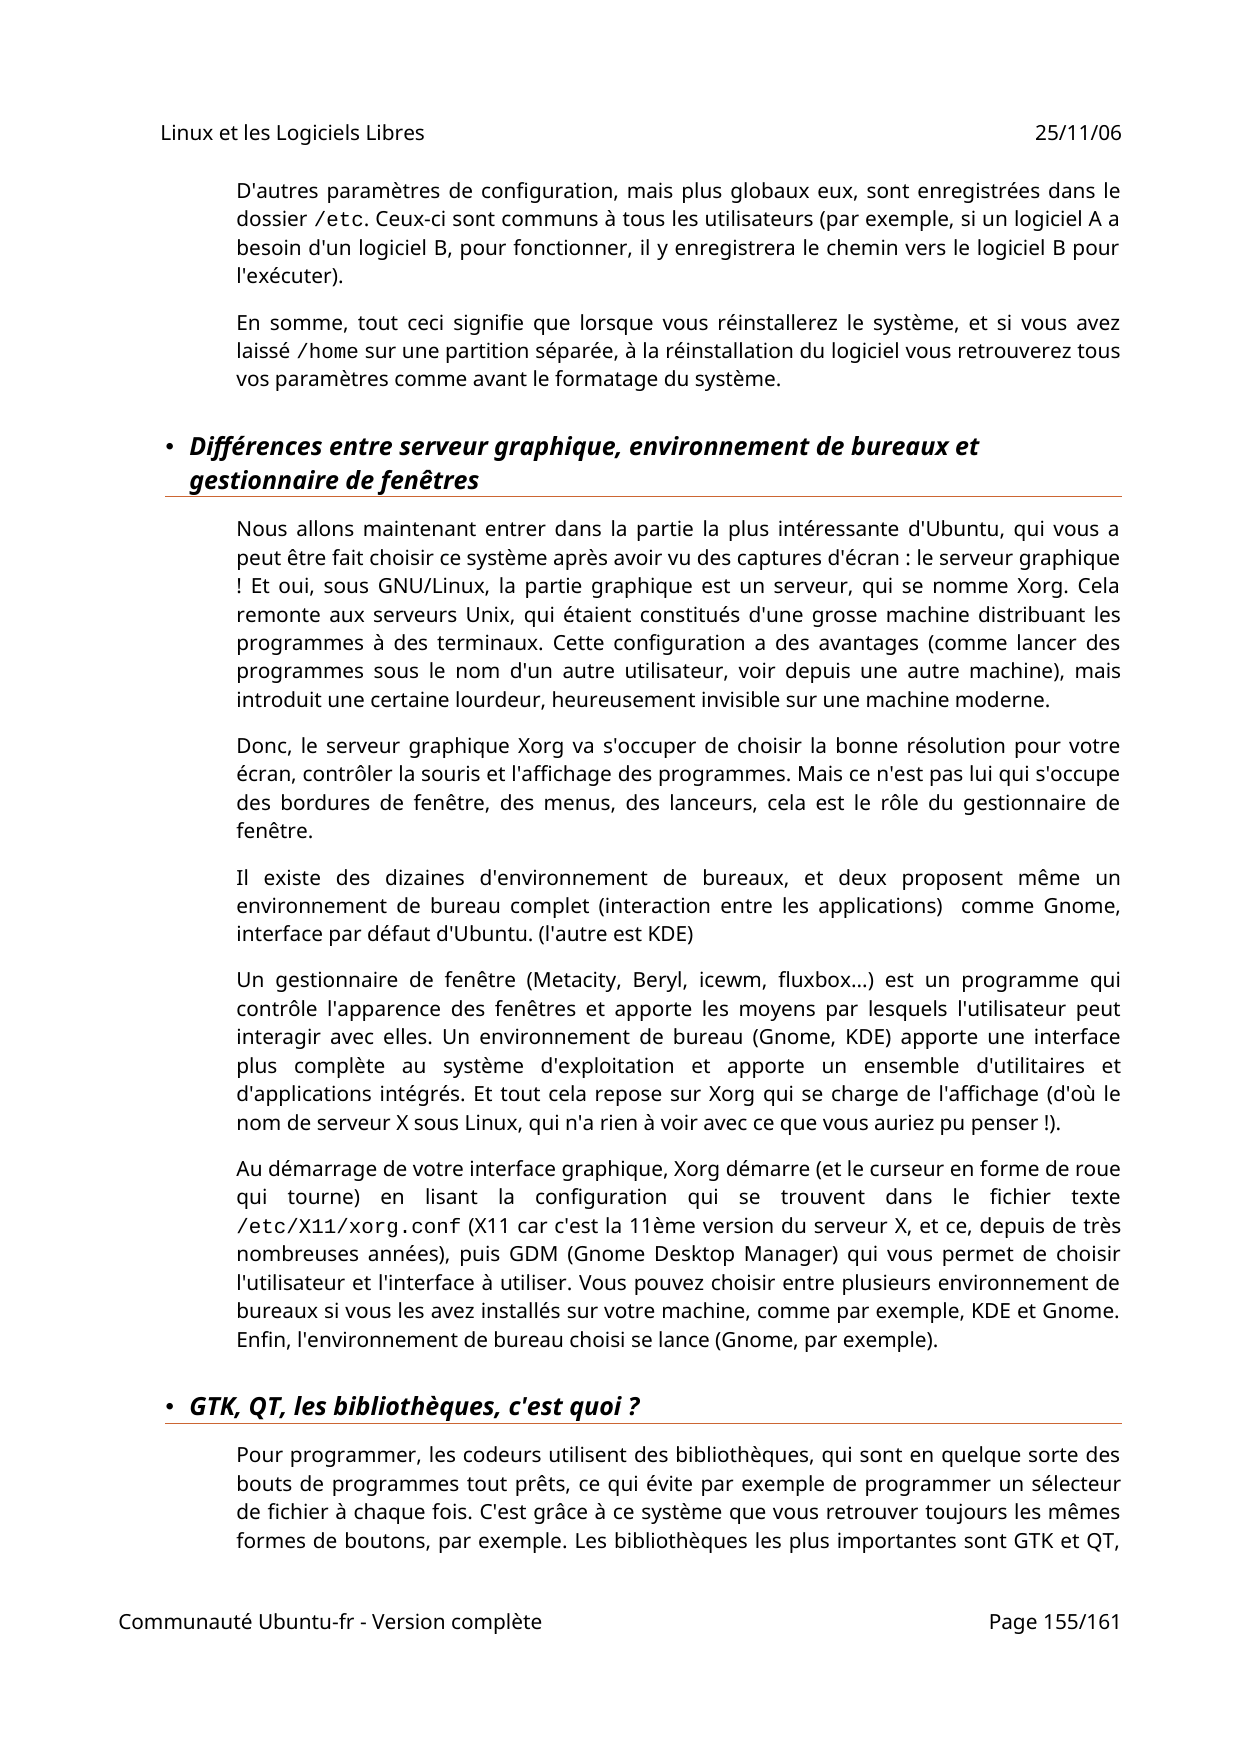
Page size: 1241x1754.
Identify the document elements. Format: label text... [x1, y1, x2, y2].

text Donc, le serveur graphique Xorg va s'occuper de choisir la bonne résolution pour votre écran, contrôler la souris et l'affichage des programmes. Mais ce n'est pas lui qui s'occupe des bordures de fenêtre, des menus, des lanceurs, cela est le rôle du gestionnaire de fenêtre. [236, 731, 1122, 845]
subtitle Différences entre serveur graphique, environnement de bureaux et gestionnaire de fenêtres [165, 428, 1122, 496]
text D'autres paramètres de configuration, mais plus globaux eux, sont enregistrées dans le dossier /etc. Ceux-ci sont communs à tous les utilisateurs (par exemple, si un logiciel A a besoin d'un logiciel B, pour fonctionner, il y enregistrera le chemin vers le logiciel B pour l'exécuter). [236, 176, 1122, 290]
text Un gestionnaire de fenêtre (Metacity, Beryl, icewm, fluxbox...) est un programme qui contrôle l'apparence des fenêtres et apporte les moyens par lesquels l'utilisateur peut interagir avec elles. Un environnement de bureau (Gnome, KDE) apporte une interface plus complète au système d'exploitation et apporte un ensemble d'utilitaires et d'applications intégrés. Et tout cela repose sur Xorg qui se charge de l'affichage (d'où le nom de serveur X sous Linux, qui n'a rien à voir avec ce que vous auriez pu penser !). [236, 966, 1122, 1136]
text Nous allons maintenant entrer dans la partie la plus intéressante d'Ubuntu, qui vous a peut être fait choisir ce système après avoir vu des captures d'écran : le serveur graphique ! Et oui, sous GNU/Linux, la partie graphique est un serveur, qui se nomme Xorg. Cela remonte aux serveurs Unix, qui étaient constitués d'une grosse machine distribuant les programmes à des terminaux. Cette configuration a des avantages (comme lancer des programmes sous le nom d'un autre utilisateur, voir depuis une autre machine), mais introduit une certaine lourdeur, heureusement invisible sur une machine moderne. [236, 514, 1122, 713]
text Pour programmer, les codeurs utilisent des bibliothèques, qui sont en quelque sorte des bouts de programmes tout prêts, ce qui évite par exemple de programmer un sélecteur de fichier à chaque fois. C'est grâce à ce système que vous retrouver toujours les mêmes formes de boutons, par exemple. Les bibliothèques les plus importantes sont GTK et QT, [236, 1440, 1122, 1554]
text Au démarrage de votre interface graphique, Xorg démarre (et le curseur en forme de roue qui tourne) en lisant la configuration qui se trouvent dans le fichier texte /etc/X11/xorg.conf (X11 car c'est la 11ème version du serveur X, et ce, depuis de très nombreuses années), puis GDM (Gnome Desktop Manager) qui vous permet de choisir l'utilisateur et l'interface à utiliser. Vous pouvez choisir entre plusieurs environnement de bureaux si vous les avez installés sur votre machine, comme par exemple, KDE et Gnome. Enfin, l'environnement de bureau choisi se lance (Gnome, par exemple). [236, 1154, 1122, 1353]
text En somme, tout ceci signifie que lorsque vous réinstallerez le système, et si vous avez laissé /home sur une partition séparée, à la réinstallation du logiciel vous retrouverez tous vos paramètres comme avant le formatage du système. [236, 308, 1122, 393]
subtitle GTK, QT, les bibliothèques, c'est quoi ? [165, 1388, 1122, 1423]
text Il existe des dizaines d'environnement de bureaux, et deux proposent même un environnement de bureau complet (interaction entre les applications) comme Gnome, interface par défaut d'Ubuntu. (l'autre est KDE) [236, 863, 1122, 948]
